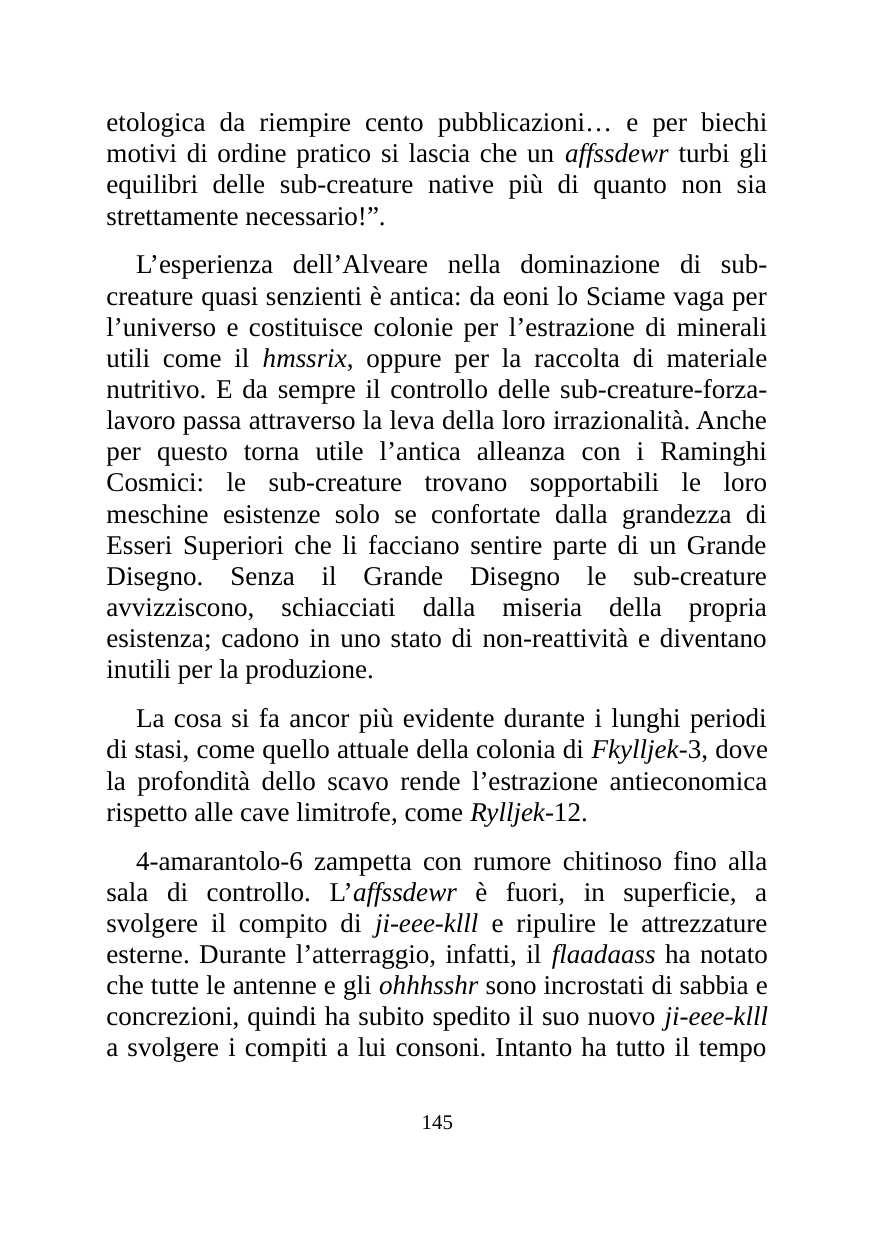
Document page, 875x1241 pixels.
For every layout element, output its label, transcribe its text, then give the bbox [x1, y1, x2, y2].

text 4-amarantolo-6 zampetta con rumore chitinoso fino alla sala di controllo. L’affssdewr è fuori, in superficie, a svolgere il compito di ji-eee-klll e ripulire le attrezzature esterne. Durante l’atterraggio, infatti, il flaadaass ha notato che tutte le antenne e gli ohhhsshr sono incrostati di sabbia e concrezioni, quindi ha subito spedito il suo nuovo ji-eee-klll a svolgere i compiti a lui consoni. Intanto ha tutto il tempo [106, 844, 768, 1063]
text L’esperienza dell’Alveare nella dominazione di sub-creature quasi senzienti è antica: da eoni lo Sciame vaga per l’universo e costituisce colonie per l’estrazione di minerali utili come il hmssrix, oppure per la raccolta di materiale nutritivo. E da sempre il controllo delle sub-creature-forza-lavoro passa attraverso la leva della loro irrazionalità. Anche per questo torna utile l’antica alleanza con i Raminghi Cosmici: le sub-creature trovano sopportabili le loro meschine esistenze solo se confortate dalla grandezza di Esseri Superiori che li facciano sentire parte di un Grande Disegno. Senza il Grande Disegno le sub-creature avvizziscono, schiacciati dalla miseria della propria esistenza; cadono in uno stato di non-reattività e diventano inutili per la produzione. [106, 248, 768, 684]
text La cosa si fa ancor più evidente durante i lunghi periodi di stasi, come quello attuale della colonia di Fkylljek-3, dove la profondità dello scavo rende l’estrazione antieconomica rispetto alle cave limitrofe, come Rylljek-12. [106, 702, 768, 827]
text etologica da riempire cento pubblicazioni… e per biechi motivi di ordine pratico si lascia che un affssdewr turbi gli equilibri delle sub-creature native più di quanto non sia strettamente necessario!”. [106, 106, 768, 231]
